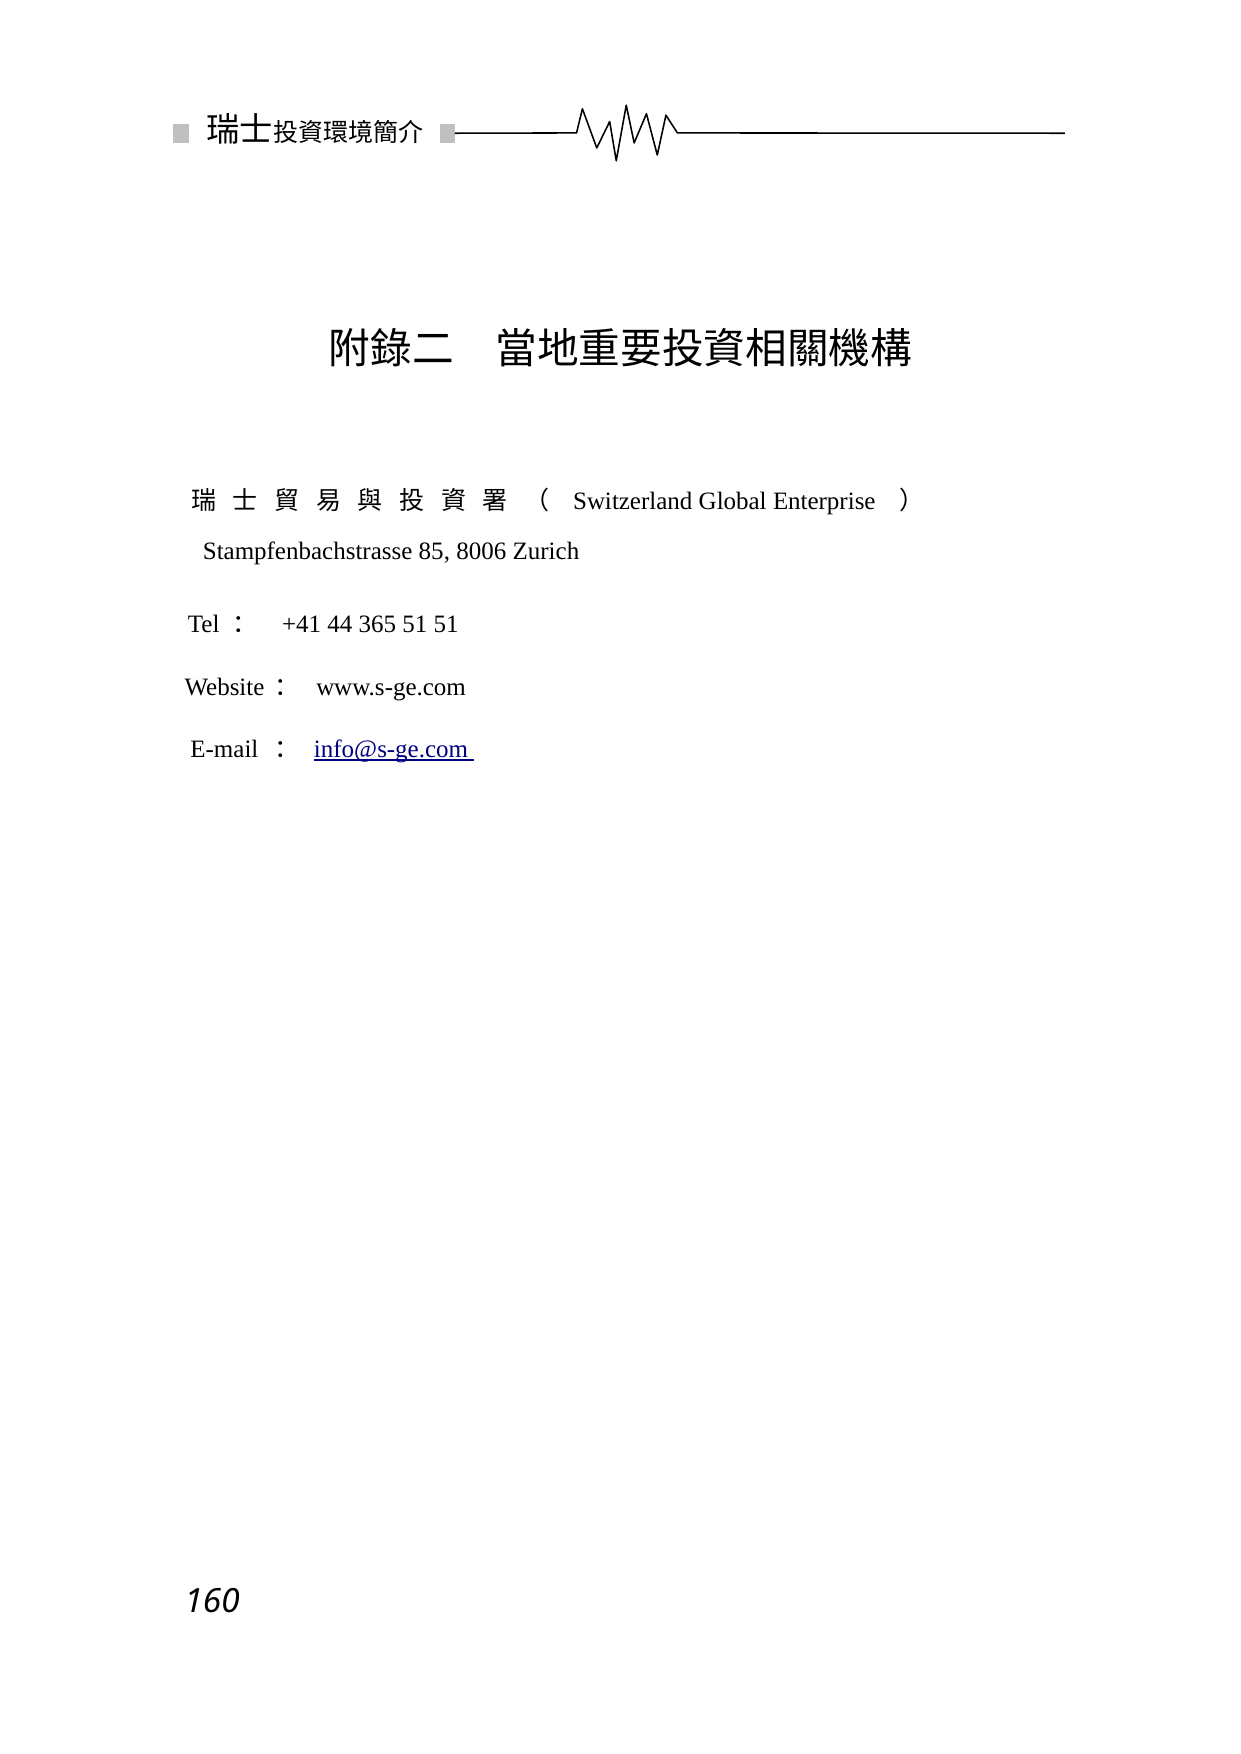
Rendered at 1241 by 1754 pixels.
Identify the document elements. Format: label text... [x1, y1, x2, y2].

text Tel：+41 44 365 51 51 [183, 572, 1058, 634]
text 附錄二 當地重要投資相關機構 [183, 304, 1058, 366]
text E-mail：info@s-ge.com [183, 697, 1058, 759]
text Stampfenbachstrasse 85, 8006 Zurich [183, 509, 1058, 572]
text 瑞士貿易與投資署（Switzerland Global Enterprise） [183, 447, 1058, 509]
text Website：www.s-ge.com [183, 634, 1058, 697]
